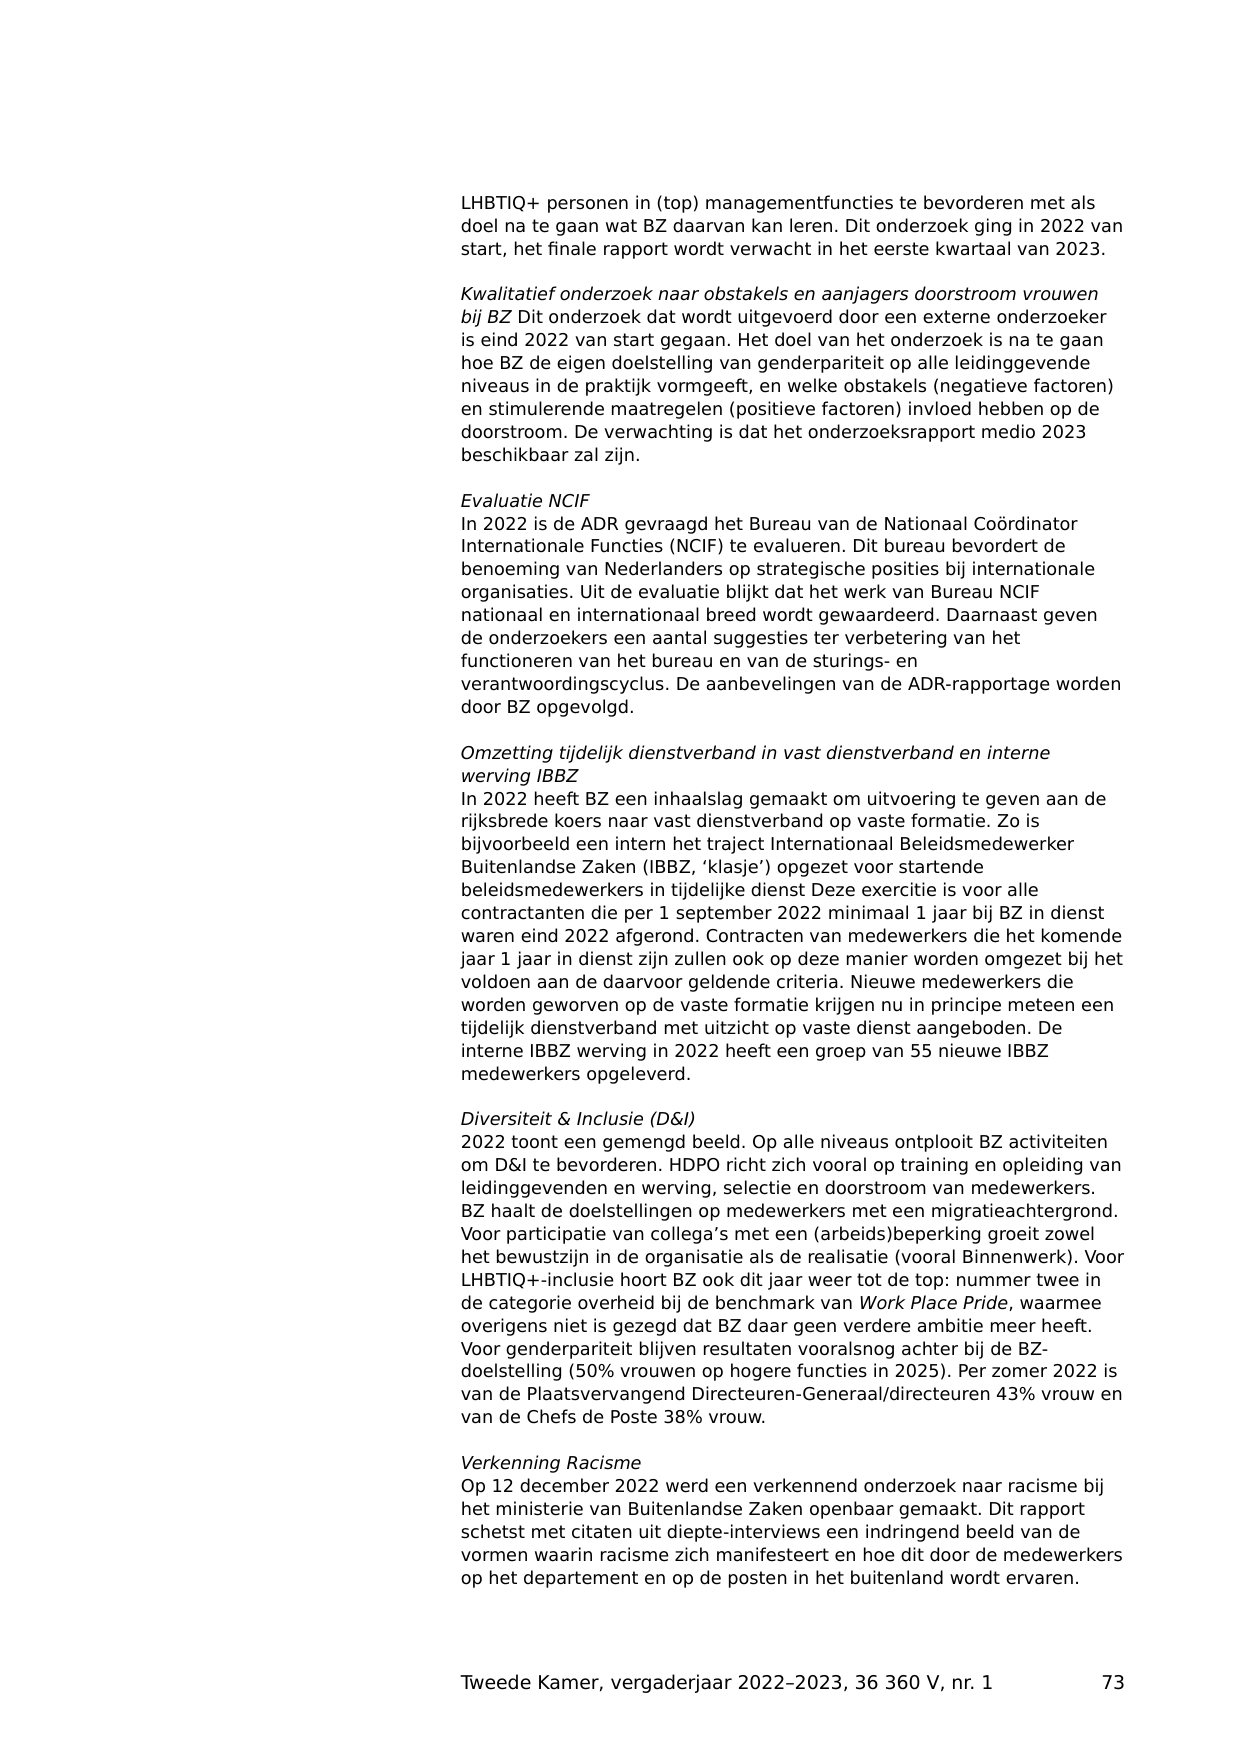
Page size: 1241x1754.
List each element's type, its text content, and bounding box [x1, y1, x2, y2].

text Evaluatie NCIF In 2022 is de ADR gevraagd het Bureau van de Nationaal Coördinator Internationale Functies (NCIF) te evalueren. Dit bureau bevordert de benoeming van Nederlanders op strategische posities bij internationale organisaties. Uit de evaluatie blijkt dat het werk van Bureau NCIF nationaal en internationaal breed wordt gewaardeerd. Daarnaast geven de onderzoekers een aantal suggesties ter verbetering van het functioneren van het bureau en van de sturings- en verantwoordingscyclus. De aanbevelingen van de ADR-rapportage worden door BZ opgevolgd. [461, 489, 1125, 718]
text Omzetting tijdelijk dienstverband in vast dienstverband en interne werving IBBZ In 2022 heeft BZ een inhaalslag gemaakt om uitvoering te geven aan de rijksbrede koers naar vast dienstverband op vaste formatie. Zo is bijvoorbeeld een intern het traject Internationaal Beleidsmedewerker Buitenlandse Zaken (IBBZ, ‘klasje’) opgezet voor startende beleidsmedewerkers in tijdelijke dienst Deze exercitie is voor alle contractanten die per 1 september 2022 minimaal 1 jaar bij BZ in dienst waren eind 2022 afgerond. Contracten van medewerkers die het komende jaar 1 jaar in dienst zijn zullen ook op deze manier worden omgezet bij het voldoen aan de daarvoor geldende criteria. Nieuwe medewerkers die worden geworven op de vaste formatie krijgen nu in principe meteen een tijdelijk dienstverband met uitzicht op vaste dienst aangeboden. De interne IBBZ werving in 2022 heeft een groep van 55 nieuwe IBBZ medewerkers opgeleverd. [461, 741, 1125, 1084]
text Verkenning Racisme Op 12 december 2022 werd een verkennend onderzoek naar racisme bij het ministerie van Buitenlandse Zaken openbaar gemaakt. Dit rapport schetst met citaten uit diepte-interviews een indringend beeld van de vormen waarin racisme zich manifesteert en hoe dit door de medewerkers op het departement en op de posten in het buitenland wordt ervaren. [461, 1451, 1125, 1589]
text Diversiteit & Inclusie (D&I) 2022 toont een gemengd beeld. Op alle niveaus ontplooit BZ activiteiten om D&I te bevorderen. HDPO richt zich vooral op training en opleiding van leidinggevenden en werving, selectie en doorstroom van medewerkers. BZ haalt de doelstellingen op medewerkers met een migratieachtergrond. Voor participatie van collega’s met een (arbeids)beperking groeit zowel het bewustzijn in de organisatie als de realisatie (vooral Binnenwerk). Voor LHBTIQ+-inclusie hoort BZ ook dit jaar weer tot de top: nummer twee in de categorie overheid bij de benchmark van Work Place Pride, waarmee overigens niet is gezegd dat BZ daar geen verdere ambitie meer heeft. Voor genderpariteit blijven resultaten vooralsnog achter bij de BZ-doelstelling (50% vrouwen op hogere functies in 2025). Per zomer 2022 is van de Plaatsvervangend Directeuren-Generaal/directeuren 43% vrouw en van de Chefs de Poste 38% vrouw. [461, 1107, 1125, 1428]
text Kwalitatief onderzoek naar obstakels en aanjagers doorstroom vrouwen bij BZ Dit onderzoek dat wordt uitgevoerd door een externe onderzoeker is eind 2022 van start gegaan. Het doel van het onderzoek is na te gaan hoe BZ de eigen doelstelling van genderpariteit op alle leidinggevende niveaus in de praktijk vormgeeft, en welke obstakels (negatieve factoren) en stimulerende maatregelen (positieve factoren) invloed hebben op de doorstroom. De verwachting is dat het onderzoeksrapport medio 2023 beschikbaar zal zijn. [461, 282, 1125, 466]
text LHBTIQ+ personen in (top) managementfuncties te bevorderen met als doel na te gaan wat BZ daarvan kan leren. Dit onderzoek ging in 2022 van start, het finale rapport wordt verwacht in het eerste kwartaal van 2023. [461, 191, 1125, 259]
